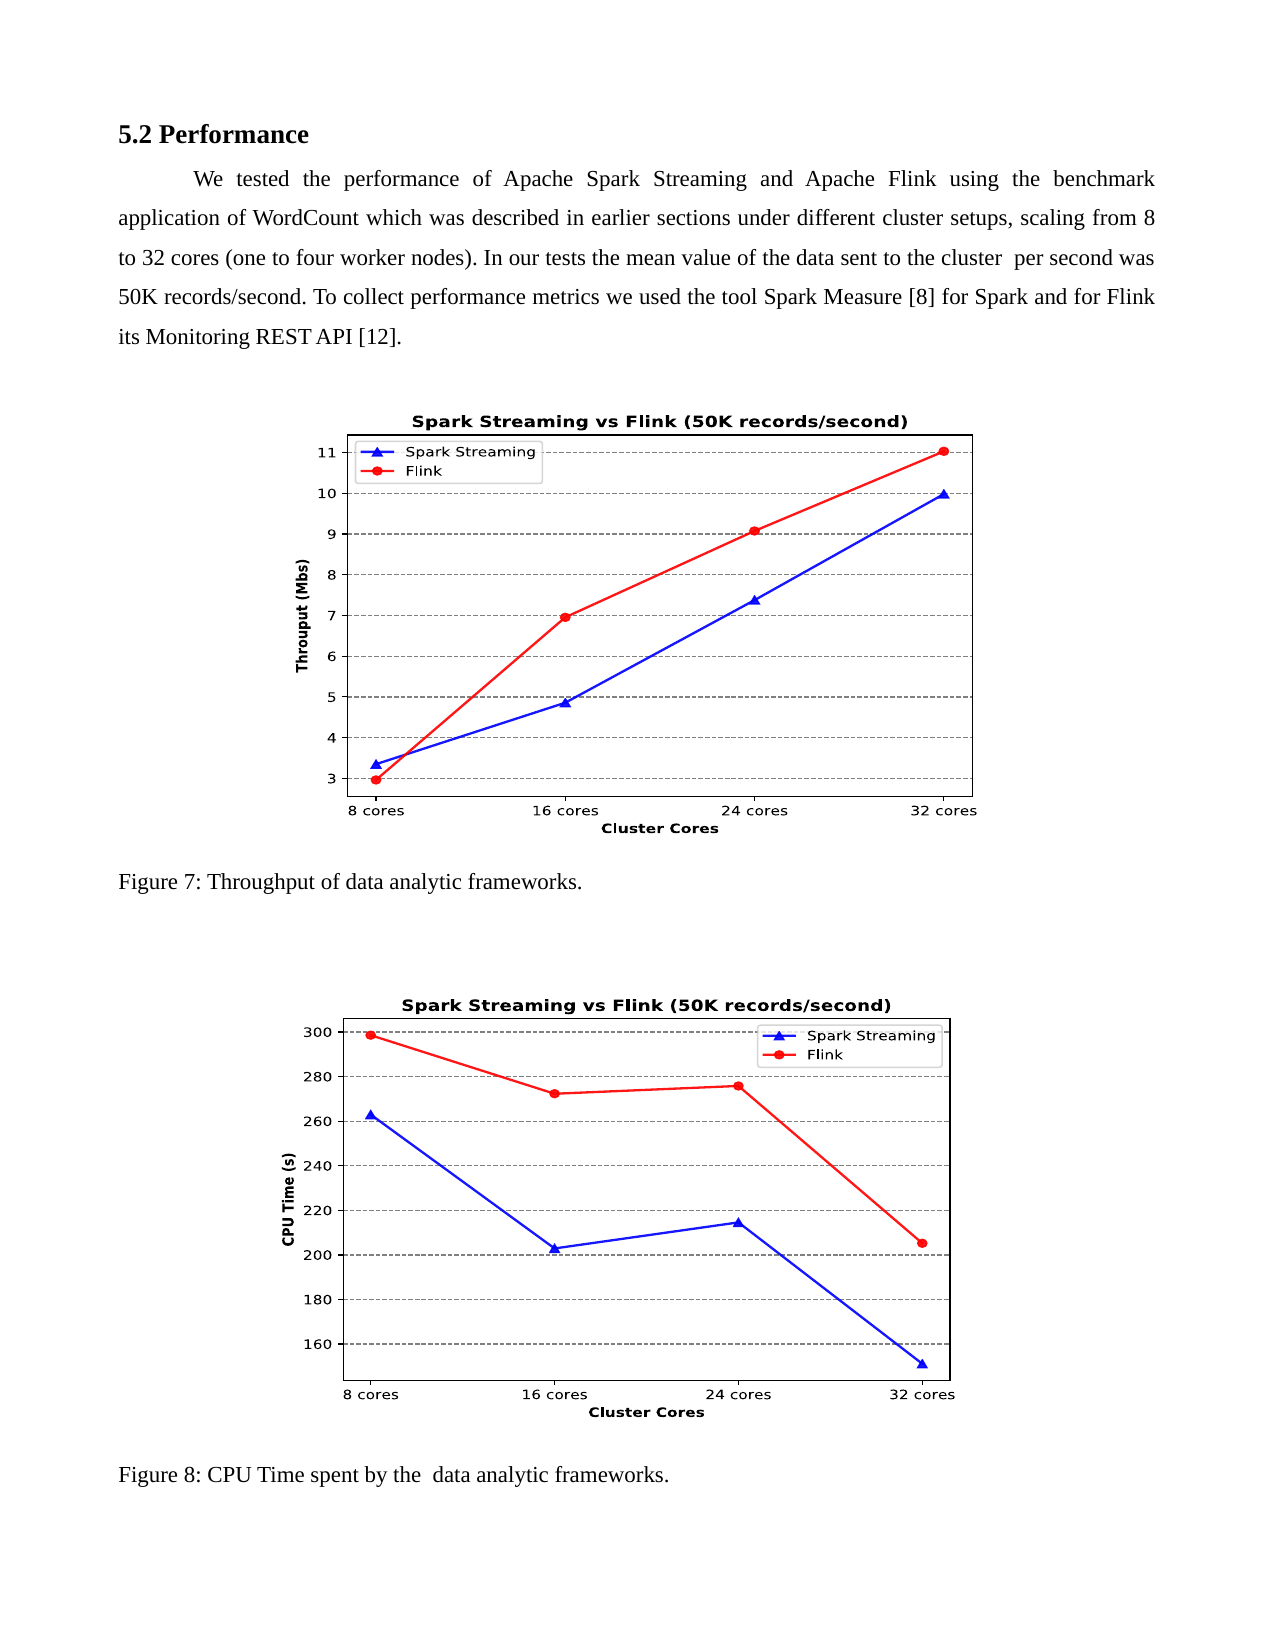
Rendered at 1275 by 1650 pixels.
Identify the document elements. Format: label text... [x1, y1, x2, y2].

text 5.2 Performance [118, 118, 1157, 149]
text We tested the performance of Apache Spark Streaming and Apache Flink using the benchmark application of WordCount which was described in earlier sections under different cluster setups, scaling from 8 to 32 cores (one to four worker nodes). In our tests the mean value of the data sent to the cluster per second was 50K records/second. To collect performance metrics we used the tool Spark Measure [8] for Spark and for Flink its Monitoring REST API [12]. [118, 165, 1157, 349]
text Figure 7: Throughput of data analytic frameworks. [118, 868, 1157, 895]
text Figure 8: CPU Time spent by the data analytic frameworks. [118, 1461, 1157, 1487]
